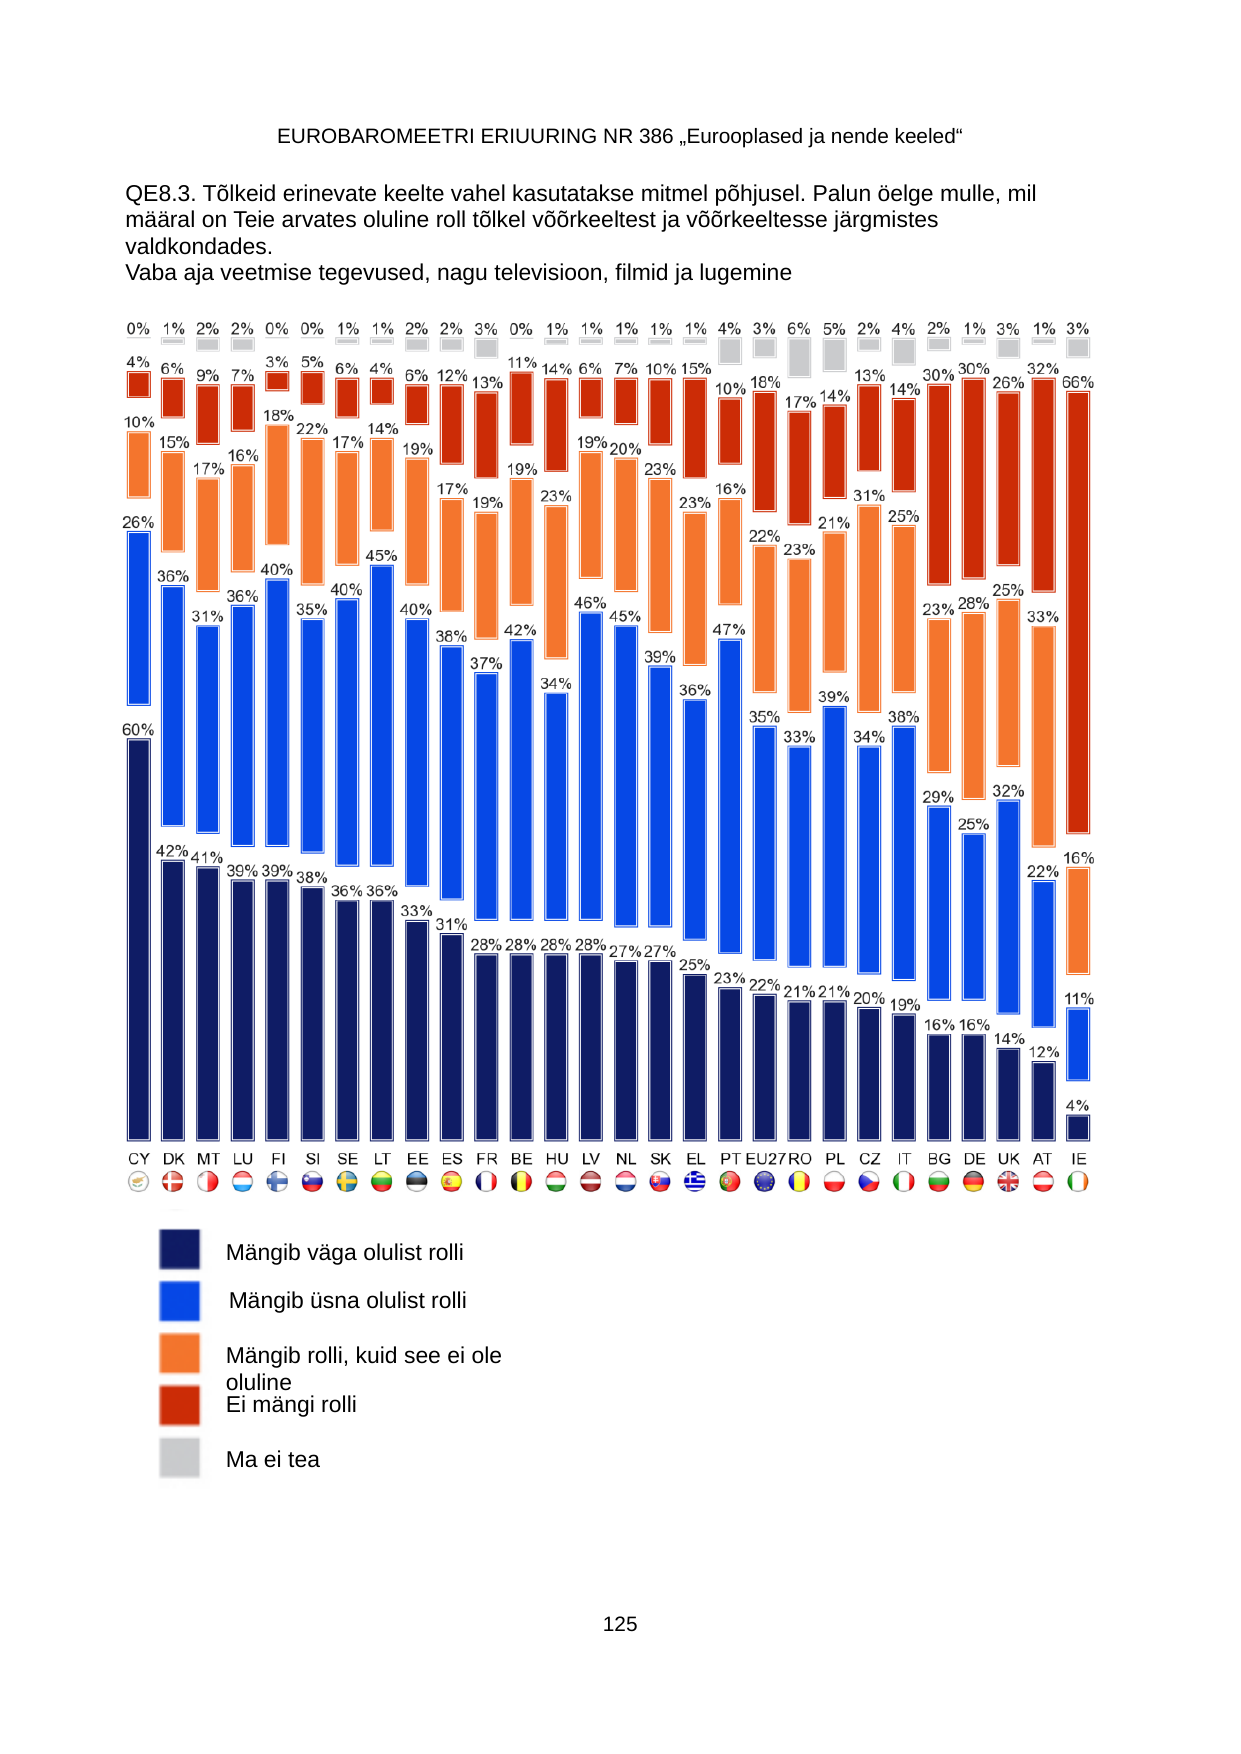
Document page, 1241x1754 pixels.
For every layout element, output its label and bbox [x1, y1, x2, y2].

picture [108, 307, 1101, 1198]
picture [122, 1209, 212, 1493]
